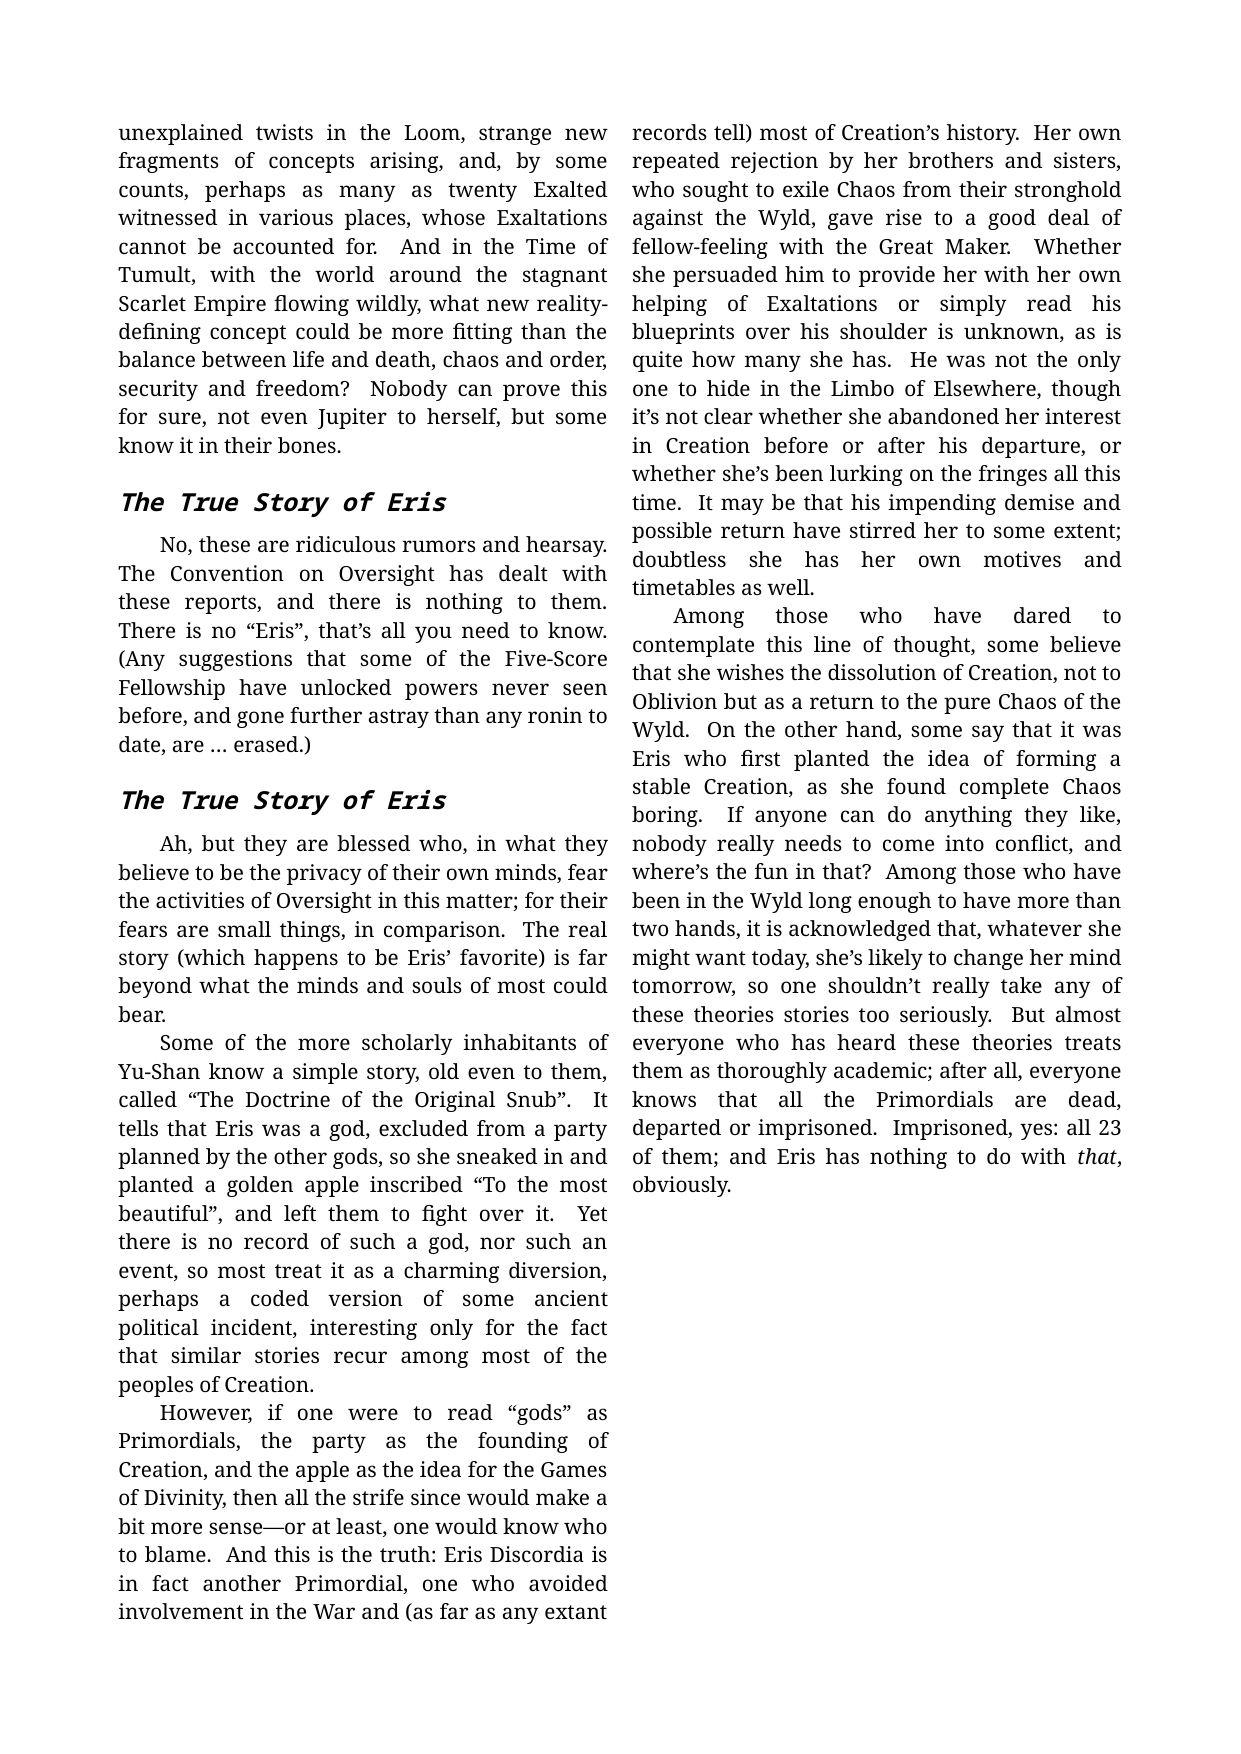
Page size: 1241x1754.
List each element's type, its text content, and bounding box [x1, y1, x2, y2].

text records tell) most of Creation’s history. Her own repeated rejection by her brothers and sisters, who sought to exile Chaos from their stronghold against the Wyld, gave rise to a good deal of fellow-feeling with the Great Maker. Whether she persuaded him to provide her with her own helping of Exaltations or simply read his blueprints over his shoulder is unknown, as is quite how many she has. He was not the only one to hide in the Limbo of Elsewhere, though it’s not clear whether she abandoned her interest in Creation before or after his departure, or whether she’s been lurking on the fringes all this time. It may be that his impending demise and possible return have stirred her to some extent; doubtless she has her own motives and timetables as well. [632, 118, 1122, 602]
text Some of the more scholarly inhabitants of Yu-Shan know a simple story, old even to them, called “The Doctrine of the Original Snub”. It tells that Eris was a god, excluded from a party planned by the other gods, so she sneaked in and planted a golden apple inscribed “To the most beautiful”, and left them to fight over it. Yet there is no record of such a god, nor such an event, so most treat it as a charming diversion, perhaps a coded version of some ancient political incident, interesting only for the fact that similar stories recur among most of the peoples of Creation. [118, 1028, 608, 1398]
text No, these are ridiculous rumors and hearsay. The Convention on Oversight has dealt with these reports, and there is nothing to them. There is no “Eris”, that’s all you need to know. (Any suggestions that some of the Five-Score Fellowship have unlocked powers never seen before, and gone further astray than any ronin to date, are … erased.) [118, 531, 608, 758]
text unexplained twists in the Loom, strange new fragments of concepts arising, and, by some counts, perhaps as many as twenty Exalted witnessed in various places, whose Exaltations cannot be accounted for. And in the Time of Tumult, with the world around the stagnant Scarlet Empire flowing wildly, what new reality-defining concept could be more fitting than the balance between life and death, chaos and order, security and freedom? Nobody can prove this for sure, not even Jupiter to herself, but some know it in their bones. [118, 118, 608, 459]
text However, if one were to read “gods” as Primordials, the party as the founding of Creation, and the apple as the idea for the Games of Divinity, then all the strife since would make a bit more sense—or at least, one would know who to blame. And this is the truth: Eris Discordia is in fact another Primordial, one who avoided involvement in the War and (as far as any extant [118, 1398, 608, 1626]
subtitle The True Story of Eris [118, 783, 608, 817]
text Among those who have dared to contemplate this line of thought, some believe that she wishes the dissolution of Creation, not to Oblivion but as a return to the pure Chaos of the Wyld. On the other hand, some say that it was Eris who first planted the idea of forming a stable Creation, as she found complete Chaos boring. If anyone can do anything they like, nobody really needs to come into conflict, and where’s the fun in that? Among those who have been in the Wyld long enough to have more than two hands, it is acknowledged that, whatever she might want today, she’s likely to change her mind tomorrow, so one shouldn’t really take any of these theories stories too seriously. But almost everyone who has heard these theories treats them as thoroughly academic; after all, everyone knows that all the Primordials are dead, departed or imprisoned. Imprisoned, yes: all 23 of them; and Eris has nothing to do with that, obviously. [632, 602, 1122, 1199]
subtitle The True Story of Eris [118, 484, 608, 518]
text Ah, but they are blessed who, in what they believe to be the privacy of their own minds, fear the activities of Oversight in this matter; for their fears are small things, in comparison. The real story (which happens to be Eris’ favorite) is far beyond what the minds and souls of most could bear. [118, 829, 608, 1028]
